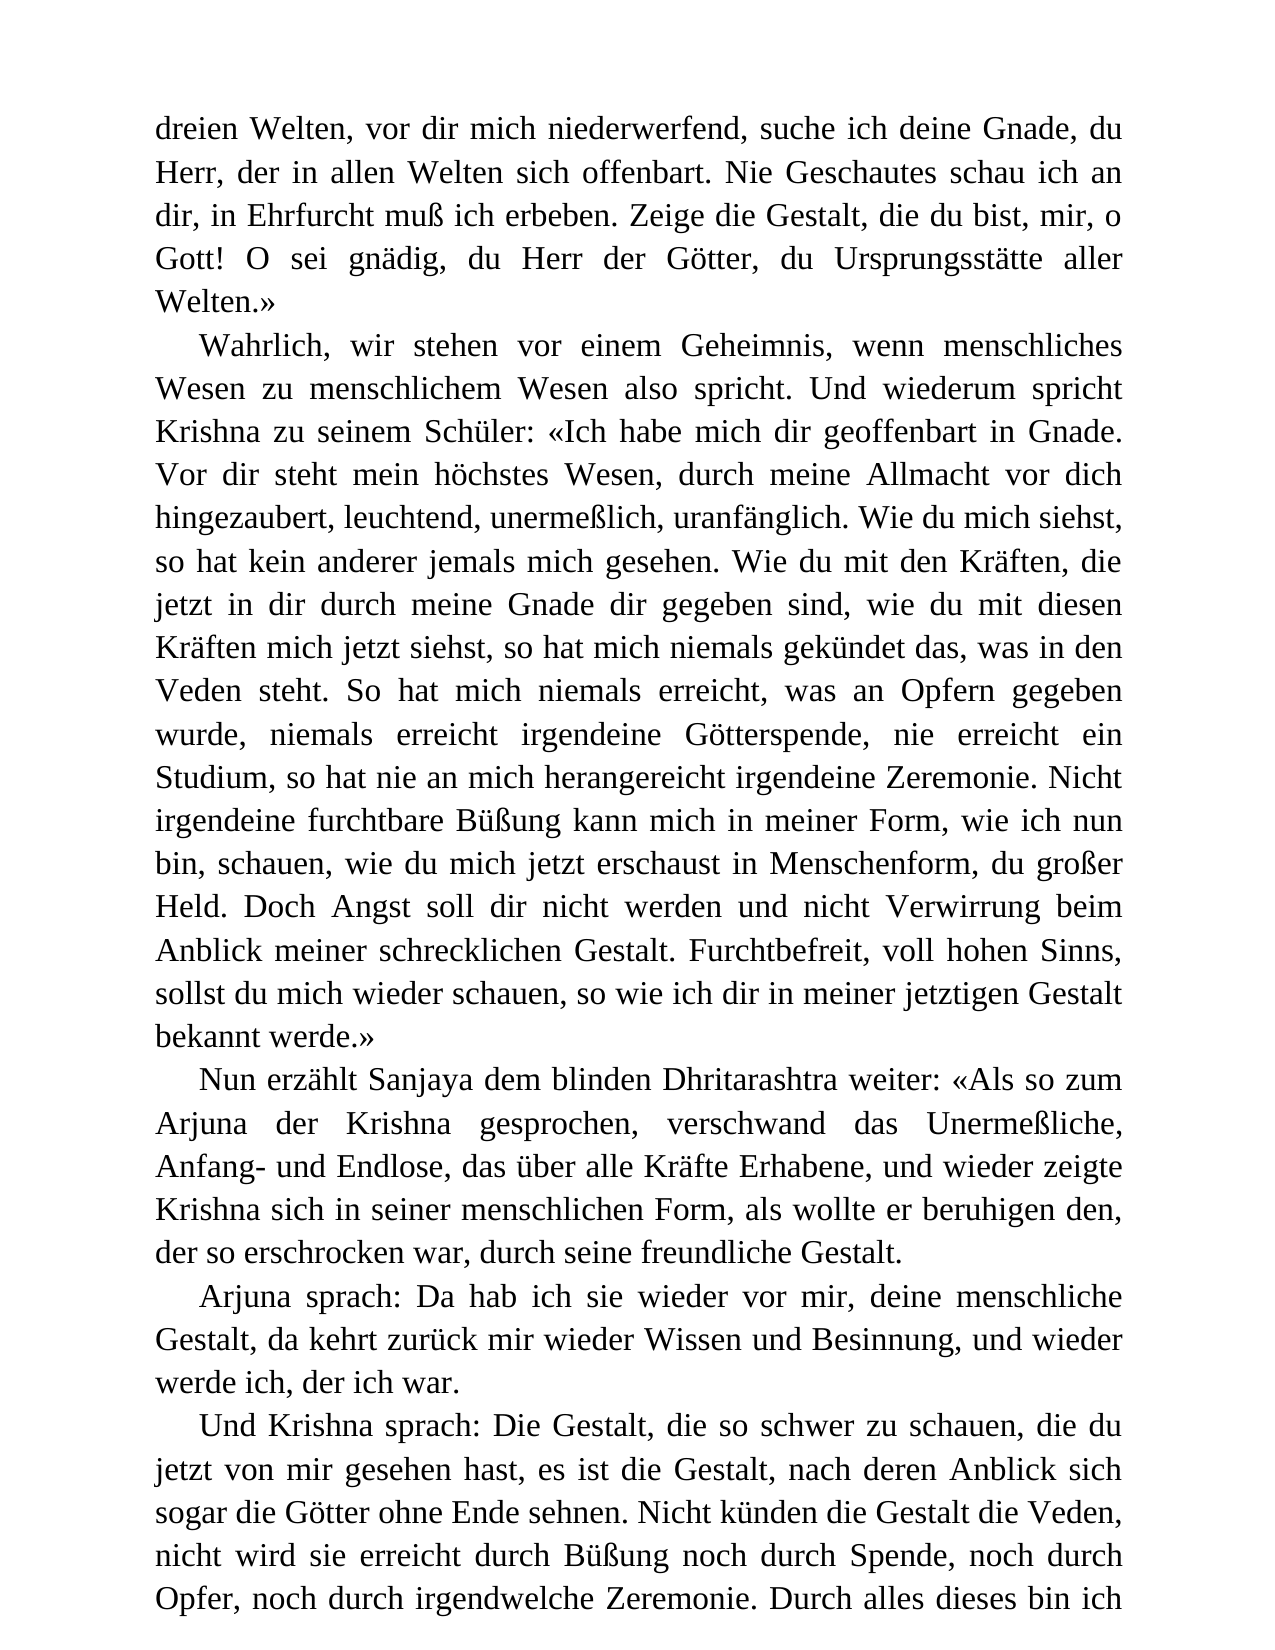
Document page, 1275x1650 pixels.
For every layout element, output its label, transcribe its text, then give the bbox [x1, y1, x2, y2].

text Nun erzählt Sanjaya dem blinden Dhritarashtra weiter: «Als so zum Arjuna der Krishna gesprochen, verschwand das Unermeßliche, Anfang- und Endlose, das über alle Kräfte Erhabene, und wieder zeigte Krishna sich in seiner menschlichen Form, als wollte er beruhigen den, der so erschrocken war, durch seine freundliche Gestalt. [155, 1060, 1124, 1271]
text Arjuna sprach: Da hab ich sie wieder vor mir, deine menschliche Gestalt, da kehrt zurück mir wieder Wissen und Besinnung, und wieder werde ich, der ich war. [155, 1276, 1124, 1401]
text Wahrlich, wir stehen vor einem Geheimnis, wenn menschliches Wesen zu menschlichem Wesen also spricht. Und wiederum spricht Krishna zu seinem Schüler: «Ich habe mich dir geoffenbart in Gnade. Vor dir steht mein höchstes Wesen, durch meine Allmacht vor dich hingezaubert, leuchtend, unermeßlich, uranfänglich. Wie du mich siehst, so hat kein anderer jemals mich gesehen. Wie du mit den Kräften, die jetzt in dir durch meine Gnade dir gegeben sind, wie du mit diesen Kräften mich jetzt siehst, so hat mich niemals gekündet das, was in den Veden steht. So hat mich niemals erreicht, was an Opfern gegeben wurde, niemals erreicht irgendeine Götterspende, nie erreicht ein Studium, so hat nie an mich herangereicht irgendeine Zeremonie. Nicht irgendeine furchtbare Büßung kann mich in meiner Form, wie ich nun bin, schauen, wie du mich jetzt erschaust in Menschenform, du großer Held. Doch Angst soll dir nicht werden und nicht Verwirrung beim Anblick meiner schrecklichen Gestalt. Furchtbefreit, voll hohen Sinns, sollst du mich wieder schauen, so wie ich dir in meiner jetztigen Gestalt bekannt werde.» [155, 325, 1124, 1055]
text Und Krishna sprach: Die Gestalt, die so schwer zu schauen, die du jetzt von mir gesehen hast, es ist die Gestalt, nach deren Anblick sich sogar die Götter ohne Ende sehnen. Nicht künden die Gestalt die Veden, nicht wird sie erreicht durch Büßung noch durch Spende, noch durch Opfer, noch durch irgendwelche Zeremonie. Durch alles dieses bin ich [155, 1406, 1124, 1617]
text dreien Welten, vor dir mich niederwerfend, suche ich deine Gnade, du Herr, der in allen Welten sich offenbart. Nie Geschautes schau ich an dir, in Ehrfurcht muß ich erbeben. Zeige die Gestalt, die du bist, mir, o Gott! O sei gnädig, du Herr der Götter, du Ursprungsstätte aller Welten.» [155, 109, 1124, 320]
